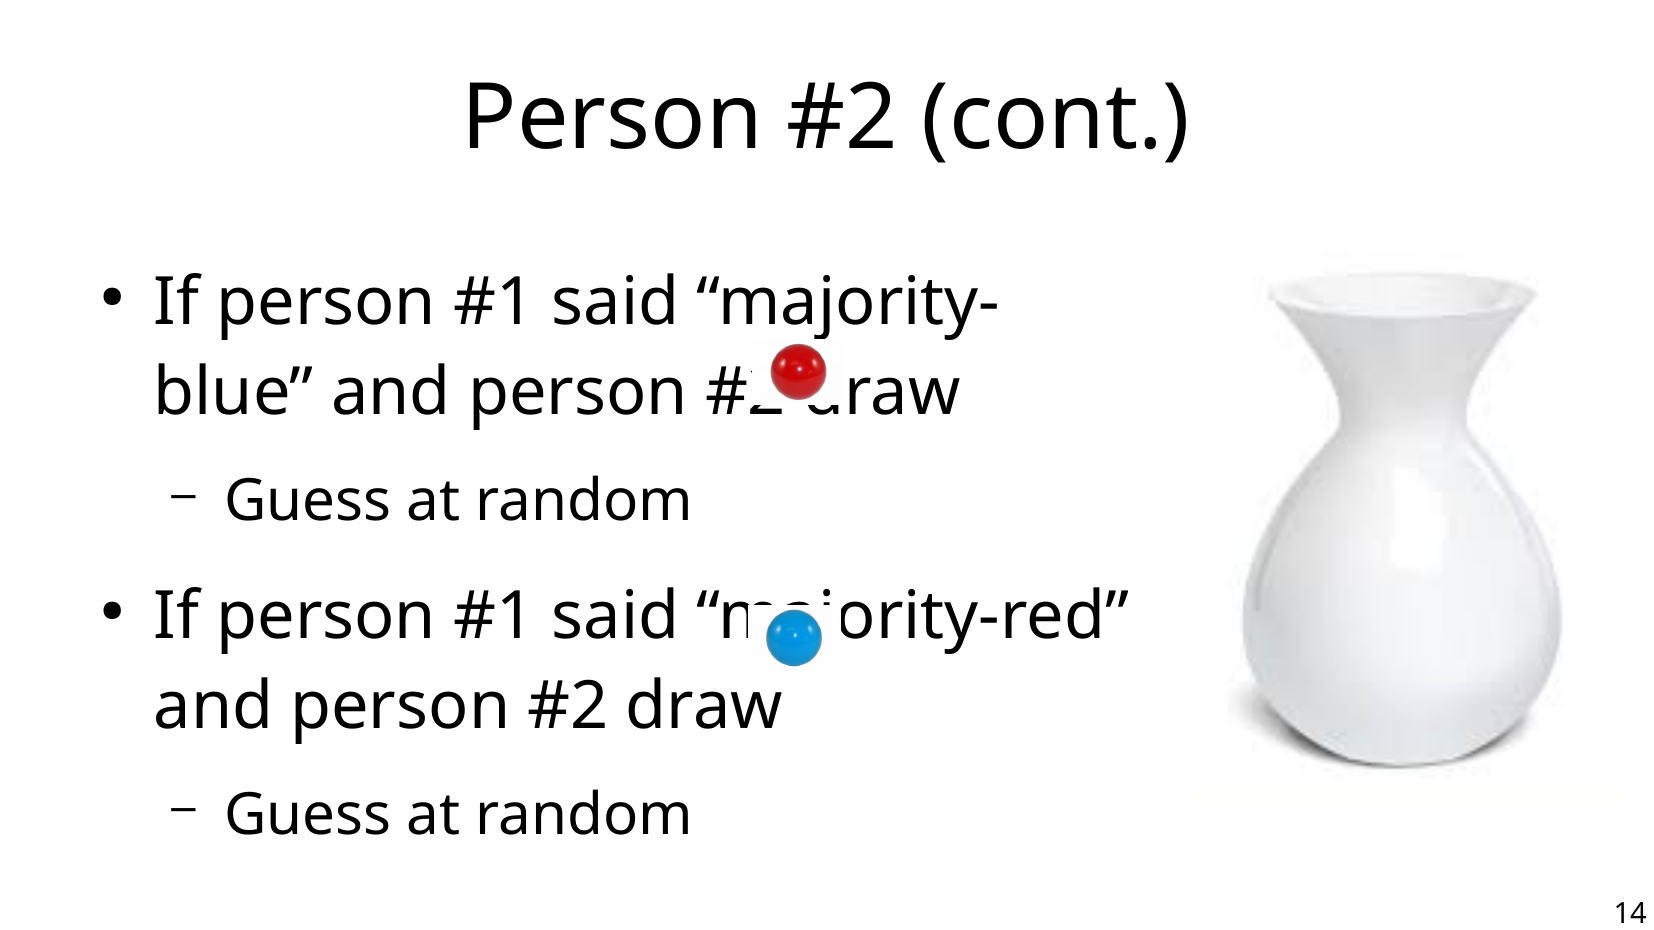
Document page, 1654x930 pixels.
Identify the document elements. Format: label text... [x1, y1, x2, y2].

title Person #2 (cont.) [82, 1, 1571, 225]
picture [748, 605, 841, 672]
list If person #1 said “majority-blue” and person #2 draw Guess at random If person #1 said “majority-red” and person #2 draw Guess at random [82, 252, 1141, 901]
picture [752, 339, 845, 406]
picture [1196, 240, 1621, 805]
